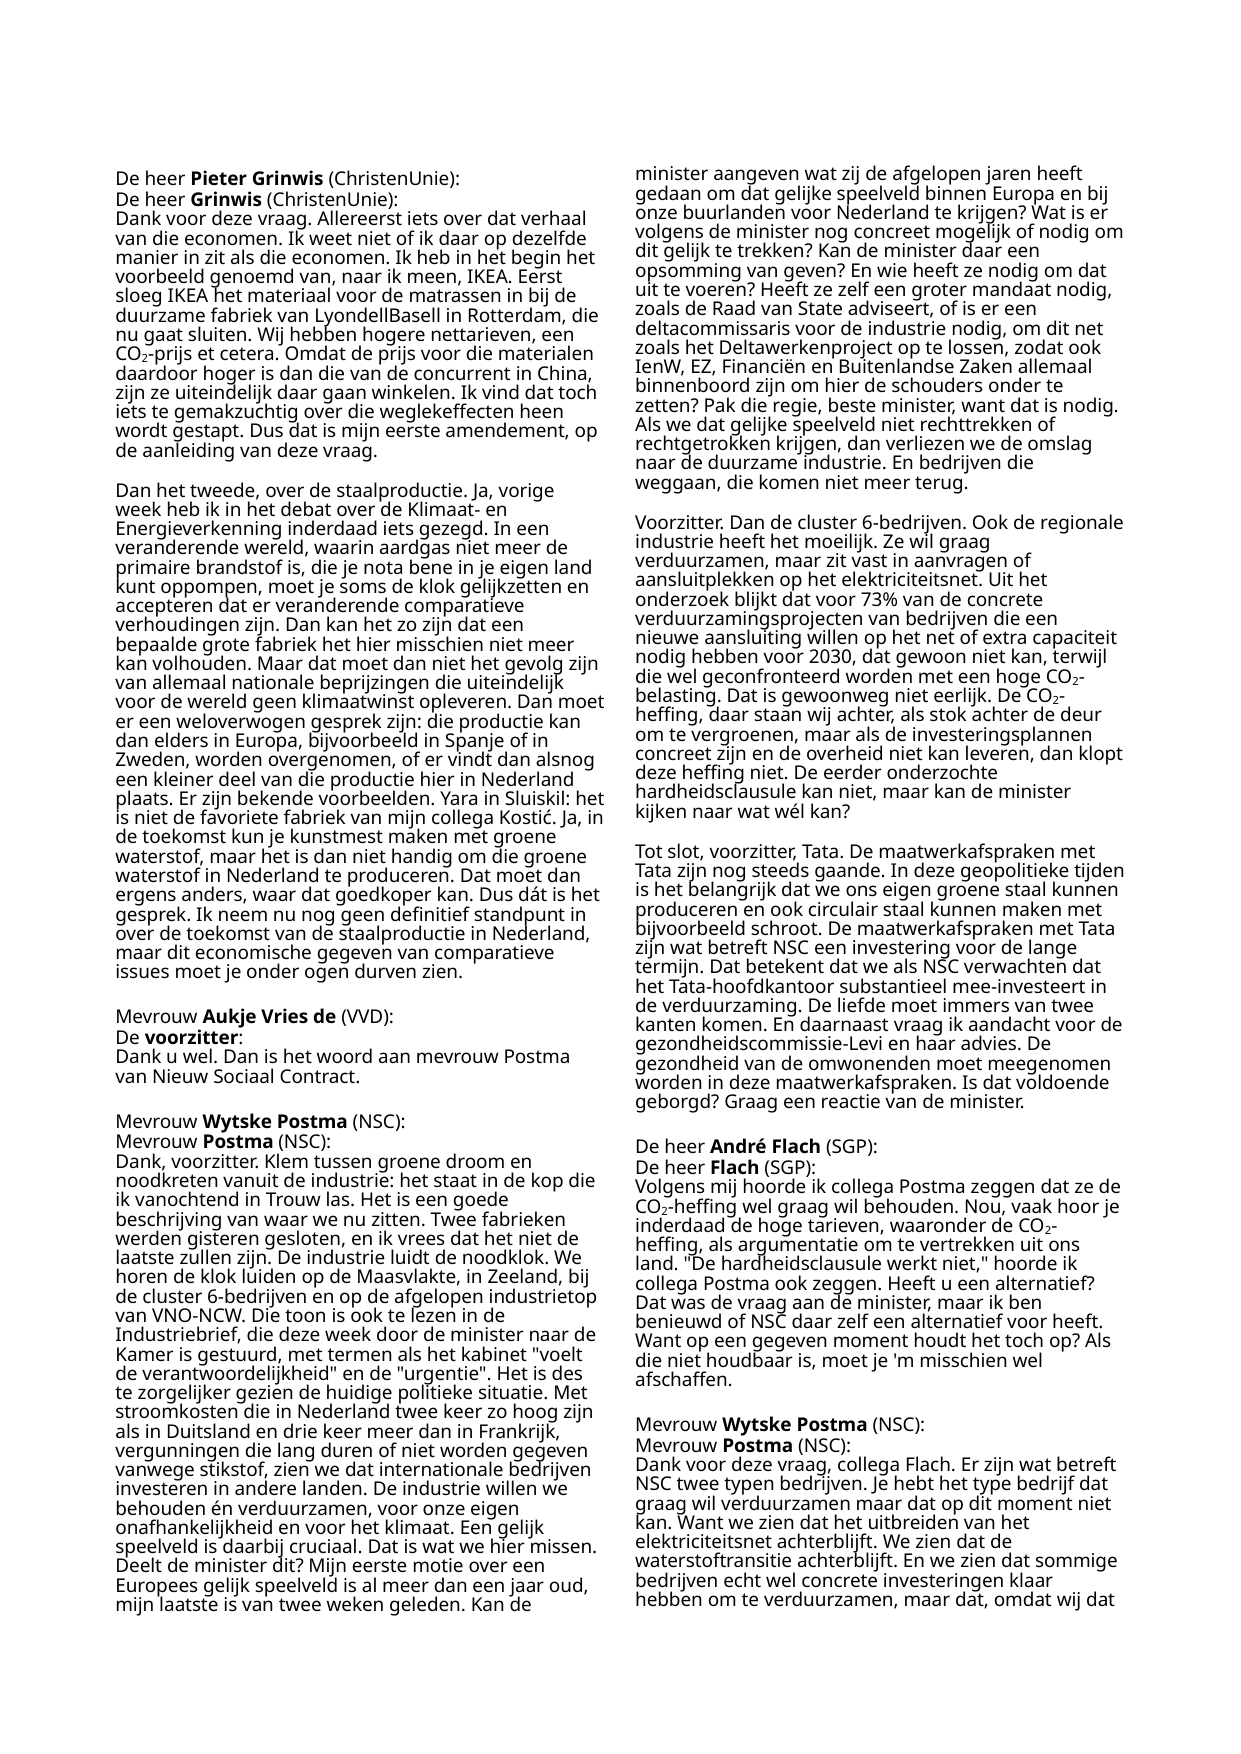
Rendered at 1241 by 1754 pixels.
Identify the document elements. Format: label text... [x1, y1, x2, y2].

text Dank voor deze vraag, collega Flach. Er zijn wat betreft NSC twee typen bedrijven. Je hebt het type bedrijf dat graag wil verduurzamen maar dat op dit moment niet kan. Want we zien dat het uitbreiden van het elektriciteitsnet achterblijft. We zien dat de waterstoftransitie achterblijft. En we zien dat sommige bedrijven echt wel concrete investeringen klaar hebben om te verduurzamen, maar dat, omdat wij dat [635, 1456, 1125, 1610]
text Mevrouw Wytske Postma (NSC): [635, 1411, 1125, 1437]
text De heer André Flach (SGP): [635, 1133, 1125, 1159]
text minister aangeven wat zij de afgelopen jaren heeft gedaan om dat gelijke speelveld binnen Europa en bij onze buurlanden voor Nederland te krijgen? Wat is er volgens de minister nog concreet mogelijk of nodig om dit gelijk te trekken? Kan de minister daar een opsomming van geven? En wie heeft ze nodig om dat uit te voeren? Heeft ze zelf een groter mandaat nodig, zoals de Raad van State adviseert, of is er een deltacommissaris voor de industrie nodig, om dit net zoals het Deltawerkenproject op te lossen, zodat ook IenW, EZ, Financiën en Buitenlandse Zaken allemaal binnenboord zijn om hier de schouders onder te zetten? Pak die regie, beste minister, want dat is nodig. Als we dat gelijke speelveld niet rechttrekken of rechtgetrokken krijgen, dan verliezen we de omslag naar de duurzame industrie. En bedrijven die weggaan, die komen niet meer terug. [635, 165, 1125, 493]
text Dan het tweede, over de staalproductie. Ja, vorige week heb ik in het debat over de Klimaat- en Energieverkenning inderdaad iets gezegd. In een veranderende wereld, waarin aardgas niet meer de primaire brandstof is, die je nota bene in je eigen land kunt oppompen, moet je soms de klok gelijkzetten en accepteren dat er veranderende comparatieve verhoudingen zijn. Dan kan het zo zijn dat een bepaalde grote fabriek het hier misschien niet meer kan volhouden. Maar dat moet dan niet het gevolg zijn van allemaal nationale beprijzingen die uiteindelijk voor de wereld geen klimaatwinst opleveren. Dan moet er een weloverwogen gesprek zijn: die productie kan dan elders in Europa, bijvoorbeeld in Spanje of in Zweden, worden overgenomen, of er vindt dan alsnog een kleiner deel van die productie hier in Nederland plaats. Er zijn bekende voorbeelden. Yara in Sluiskil: het is niet de favoriete fabriek van mijn collega Kostić. Ja, in de toekomst kun je kunstmest maken met groene waterstof, maar het is dan niet handig om die groene waterstof in Nederland te produceren. Dat moet dan ergens anders, waar dat goedkoper kan. Dus dát is het gesprek. Ik neem nu nog geen definitief standpunt in over de toekomst van de staalproductie in Nederland, maar dit economische gegeven van comparatieve issues moet je onder ogen durven zien. [115, 482, 605, 983]
text Dank u wel. Dan is het woord aan mevrouw Postma van Nieuw Sociaal Contract. [115, 1048, 605, 1087]
text Mevrouw Postma (NSC): [635, 1437, 1125, 1456]
text Volgens mij hoorde ik collega Postma zeggen dat ze de CO2-heffing wel graag wil behouden. Nou, vaak hoor je inderdaad de hoge tarieven, waaronder de CO2-heffing, als argumentatie om te vertrekken uit ons land. "De hardheidsclausule werkt niet," hoorde ik collega Postma ook zeggen. Heeft u een alternatief? Dat was de vraag aan de minister, maar ik ben benieuwd of NSC daar zelf een alternatief voor heeft. Want op een gegeven moment houdt het toch op? Als die niet houdbaar is, moet je 'm misschien wel afschaffen. [635, 1178, 1125, 1390]
text De heer Flach (SGP): [635, 1159, 1125, 1178]
text De heer Pieter Grinwis (ChristenUnie): [115, 165, 605, 191]
text Mevrouw Wytske Postma (NSC): [115, 1108, 605, 1133]
text Dank, voorzitter. Klem tussen groene droom en noodkreten vanuit de industrie: het staat in de kop die ik vanochtend in Trouw las. Het is een goede beschrijving van waar we nu zitten. Twee fabrieken werden gisteren gesloten, en ik vrees dat het niet de laatste zullen zijn. De industrie luidt de noodklok. We horen de klok luiden op de Maasvlakte, in Zeeland, bij de cluster 6-bedrijven en op de afgelopen industrietop van VNO-NCW. Die toon is ook te lezen in de Industriebrief, die deze week door de minister naar de Kamer is gestuurd, met termen als het kabinet "voelt de verantwoordelijkheid" en de "urgentie". Het is des te zorgelijker gezien de huidige politieke situatie. Met stroomkosten die in Nederland twee keer zo hoog zijn als in Duitsland en drie keer meer dan in Frankrijk, vergunningen die lang duren of niet worden gegeven vanwege stikstof, zien we dat internationale bedrijven investeren in andere landen. De industrie willen we behouden én verduurzamen, voor onze eigen onafhankelijkheid en voor het klimaat. Een gelijk speelveld is daarbij cruciaal. Dat is wat we hier missen. Deelt de minister dit? Mijn eerste motie over een Europees gelijk speelveld is al meer dan een jaar oud, mijn laatste is van twee weken geleden. Kan de [115, 1153, 605, 1615]
text Mevrouw Postma (NSC): [115, 1133, 605, 1153]
text De voorzitter: [115, 1029, 605, 1048]
text Mevrouw Aukje Vries de (VVD): [115, 1003, 605, 1029]
text Tot slot, voorzitter, Tata. De maatwerkafspraken met Tata zijn nog steeds gaande. In deze geopolitieke tijden is het belangrijk dat we ons eigen groene staal kunnen produceren en ook circulair staal kunnen maken met bijvoorbeeld schroot. De maatwerkafspraken met Tata zijn wat betreft NSC een investering voor de lange termijn. Dat betekent dat we als NSC verwachten dat het Tata-hoofdkantoor substantieel mee-investeert in de verduurzaming. De liefde moet immers van twee kanten komen. En daarnaast vraag ik aandacht voor de gezondheidscommissie-Levi en haar advies. De gezondheid van de omwonenden moet meegenomen worden in deze maatwerkafspraken. Is dat voldoende geborgd? Graag een reactie van de minister. [635, 843, 1125, 1112]
text De heer Grinwis (ChristenUnie): [115, 191, 605, 210]
text Dank voor deze vraag. Allereerst iets over dat verhaal van die economen. Ik weet niet of ik daar op dezelfde manier in zit als die economen. Ik heb in het begin het voorbeeld genoemd van, naar ik meen, IKEA. Eerst sloeg IKEA het materiaal voor de matrassen in bij de duurzame fabriek van LyondellBasell in Rotterdam, die nu gaat sluiten. Wij hebben hogere nettarieven, een CO2-prijs et cetera. Omdat de prijs voor die materialen daardoor hoger is dan die van de concurrent in China, zijn ze uiteindelijk daar gaan winkelen. Ik vind dat toch iets te gemakzuchtig over die weglekeffecten heen wordt gestapt. Dus dat is mijn eerste amendement, op de aanleiding van deze vraag. [115, 210, 605, 461]
text Voorzitter. Dan de cluster 6-bedrijven. Ook de regionale industrie heeft het moeilijk. Ze wil graag verduurzamen, maar zit vast in aanvragen of aansluitplekken op het elektriciteitsnet. Uit het onderzoek blijkt dat voor 73% van de concrete verduurzamingsprojecten van bedrijven die een nieuwe aansluiting willen op het net of extra capaciteit nodig hebben voor 2030, dat gewoon niet kan, terwijl die wel geconfronteerd worden met een hoge CO2-belasting. Dat is gewoonweg niet eerlijk. De CO2-heffing, daar staan wij achter, als stok achter de deur om te vergroenen, maar als de investeringsplannen concreet zijn en de overheid niet kan leveren, dan klopt deze heffing niet. De eerder onderzochte hardheidsclausule kan niet, maar kan de minister kijken naar wat wél kan? [635, 514, 1125, 822]
